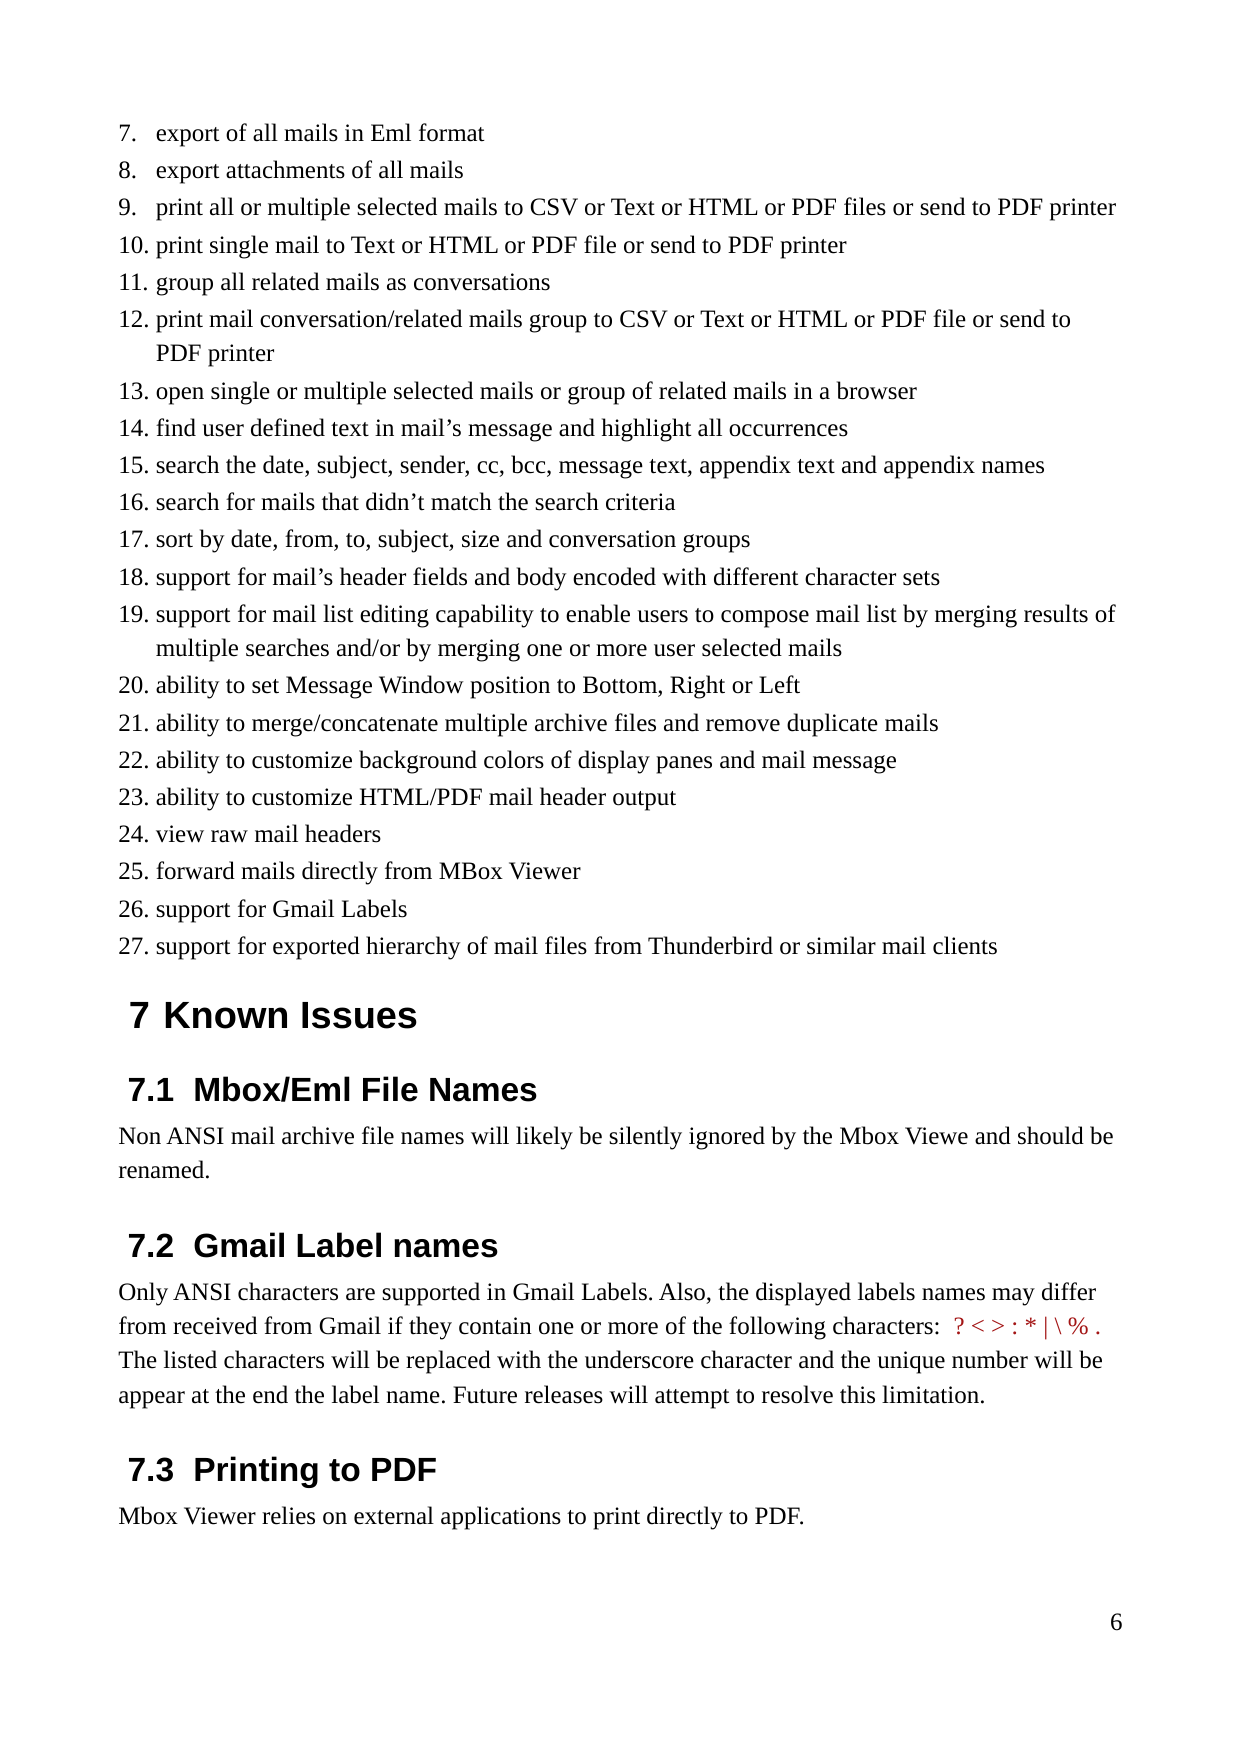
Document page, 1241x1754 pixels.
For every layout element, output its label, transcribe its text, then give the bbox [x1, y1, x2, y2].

list group all related mails as conversations [118, 267, 1122, 296]
list ability to set Message Window position to Bottom, Right or Left [118, 671, 1122, 699]
subtitle Mbox/Eml File Names [118, 1070, 1122, 1109]
subtitle Known Issues [118, 993, 1122, 1037]
list export of all mails in Eml format [118, 118, 1122, 147]
list forward mails directly from MBox Viewer [118, 856, 1122, 885]
list find user defined text in mail’s message and highlight all occurrences [118, 413, 1122, 442]
subtitle Gmail Label names [118, 1226, 1122, 1264]
text Only ANSI characters are supported in Gmail Labels. Also, the displayed labels names may differ from received from Gmail if they contain one or more of the following characters: ? < > : * | \ % . The listed characters will be replaced with the underscore character and the unique number will be appear at the end the label name. Future releases will attempt to resolve this limitation. [118, 1277, 1122, 1409]
list view raw mail headers [118, 819, 1122, 848]
list sort by date, from, to, subject, size and conversation groups [118, 524, 1122, 553]
list search the date, subject, sender, cc, bcc, message text, appendix text and appendix names [118, 450, 1122, 479]
list support for mail’s header fields and body encoded with different character sets [118, 562, 1122, 590]
text Mbox Viewer relies on external applications to print directly to PDF. [118, 1501, 1122, 1530]
list support for Gmail Labels [118, 894, 1122, 922]
list print mail conversation/related mails group to CSV or Text or HTML or PDF file or send to PDF printer [118, 304, 1122, 367]
text Non ANSI mail archive file names will likely be silently ignored by the Mbox Viewe and should be renamed. [118, 1121, 1122, 1184]
list support for mail list editing capability to enable users to compose mail list by merging results of multiple searches and/or by merging one or more user selected mails [118, 599, 1122, 662]
list support for exported hierarchy of mail files from Thunderbird or similar mail clients [118, 931, 1122, 959]
subtitle Printing to PDF [118, 1450, 1122, 1489]
list export attachments of all mails [118, 155, 1122, 184]
list print all or multiple selected mails to CSV or Text or HTML or PDF files or send to PDF printer [118, 192, 1122, 221]
list ability to merge/concatenate multiple archive files and remove duplicate mails [118, 708, 1122, 736]
list print single mail to Text or HTML or PDF file or send to PDF printer [118, 230, 1122, 258]
list ability to customize background colors of display panes and mail message [118, 745, 1122, 774]
list search for mails that didn’t match the search criteria [118, 487, 1122, 516]
list ability to customize HTML/PDF mail header output [118, 782, 1122, 811]
list open single or multiple selected mails or group of related mails in a browser [118, 376, 1122, 404]
